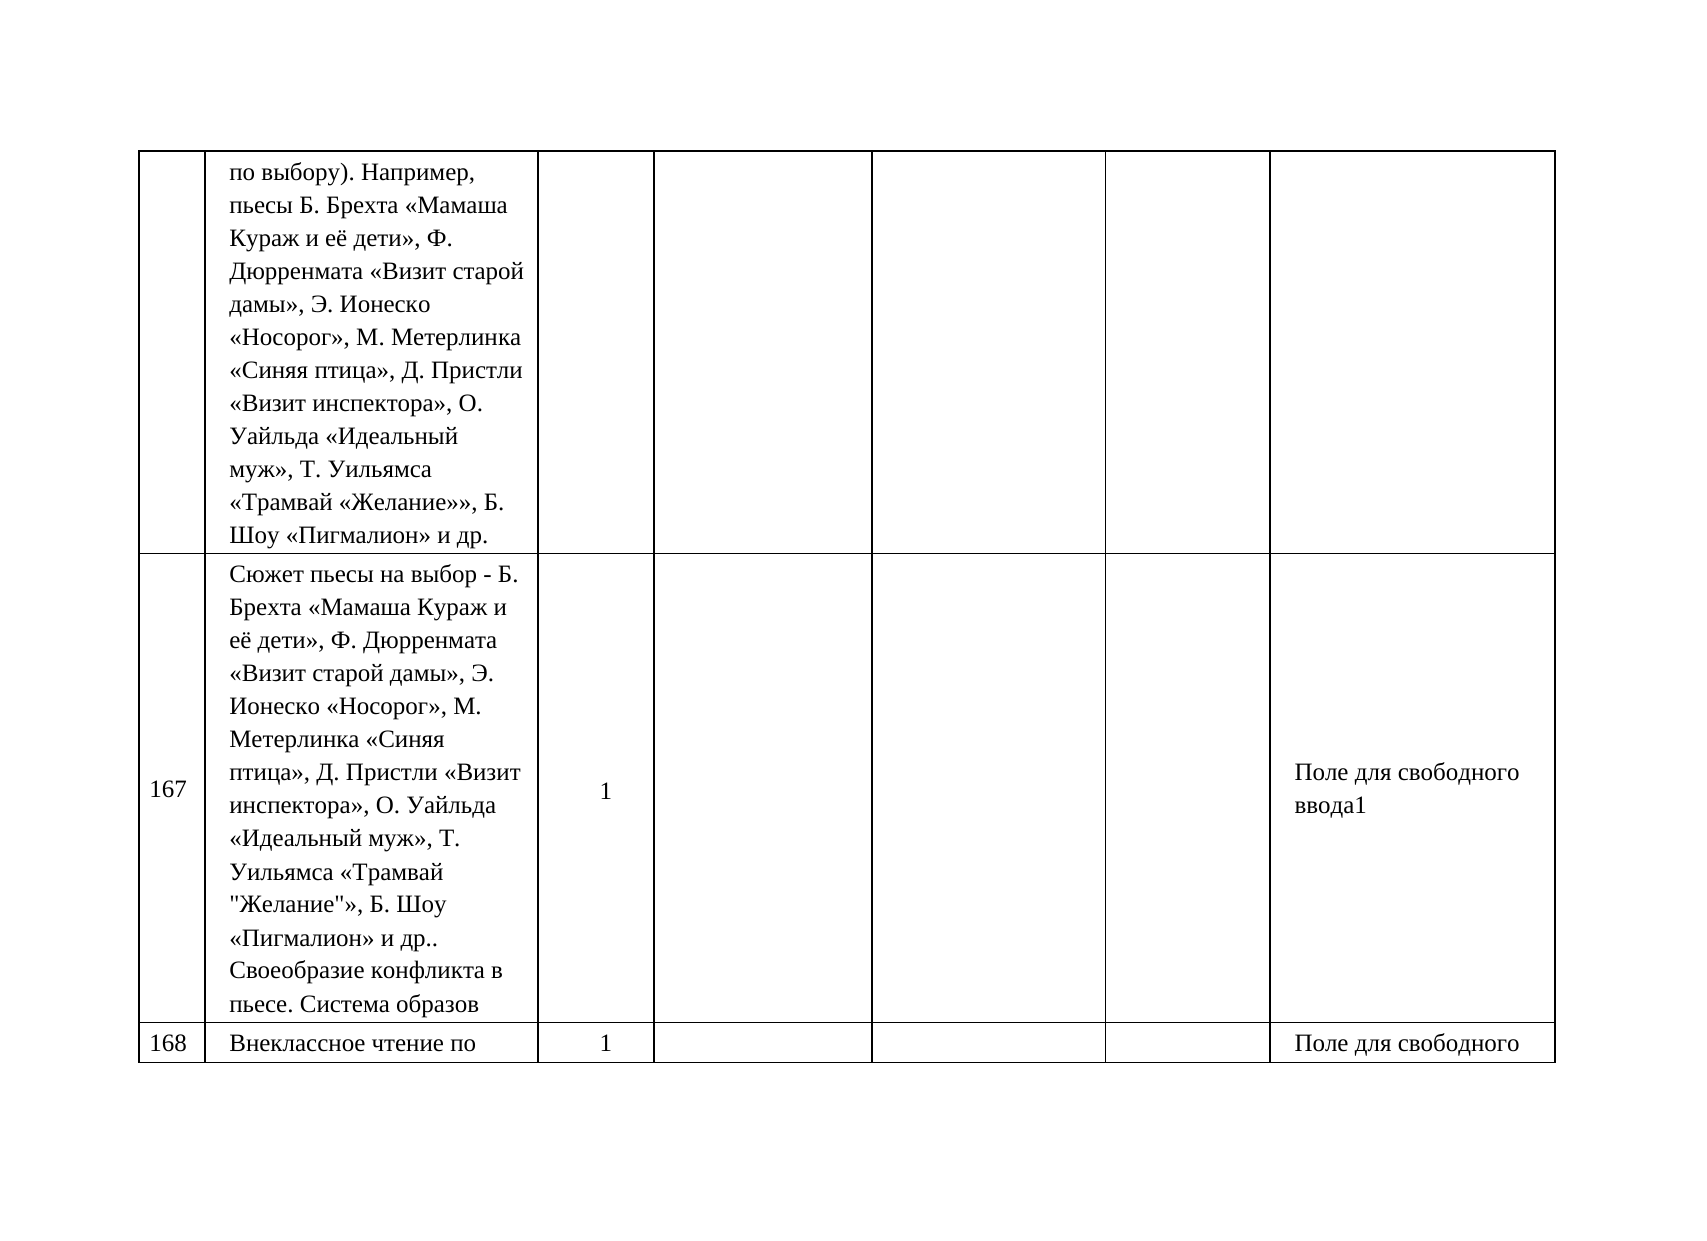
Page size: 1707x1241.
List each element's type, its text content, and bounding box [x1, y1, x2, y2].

table_cell Внеклассное чтение по [206, 1023, 537, 1061]
table_cell 1 [539, 554, 653, 1022]
table_cell Поле для свободного [1271, 1023, 1554, 1061]
table_cell [1106, 1023, 1269, 1061]
table_cell 167 [140, 554, 204, 1022]
table_cell [655, 152, 871, 553]
table_cell Сюжет пьесы на выбор - Б. Брехта «Мамаша Кураж и её дети», Ф. Дюрренмата «Визит старой дамы», Э. Ионеско «Носорог», М. Метерлинка «Синяя птица», Д. Пристли «Визит инспектора», О. Уайльда «Идеальный муж», Т. Уильямса «Трамвай "Желание"», Б. Шоу «Пигмалион» и др.. Своеобразие конфликта в пьесе. Система образов [206, 554, 537, 1022]
table_cell [1106, 152, 1269, 553]
table_cell [140, 152, 204, 553]
table_cell [873, 152, 1105, 553]
table_cell [655, 1023, 871, 1061]
table_cell 1 [539, 1023, 653, 1061]
table_cell 168 [140, 1023, 204, 1061]
table_cell по выбору). Например, пьесы Б. Брехта «Мамаша Кураж и её дети», Ф. Дюрренмата «Визит старой дамы», Э. Ионеско «Носорог», М. Метерлинка «Синяя птица», Д. Пристли «Визит инспектора», О. Уайльда «Идеальный муж», Т. Уильямса «Трамвай «Желание»», Б. Шоу «Пигмалион» и др. [206, 152, 537, 553]
table_cell [1271, 152, 1554, 553]
table_cell [539, 152, 653, 553]
table_cell [1106, 554, 1269, 1022]
table_cell Поле для свободного ввода1 [1271, 554, 1554, 1022]
table_cell [873, 554, 1105, 1022]
table_cell [873, 1023, 1105, 1061]
table_cell [655, 554, 871, 1022]
